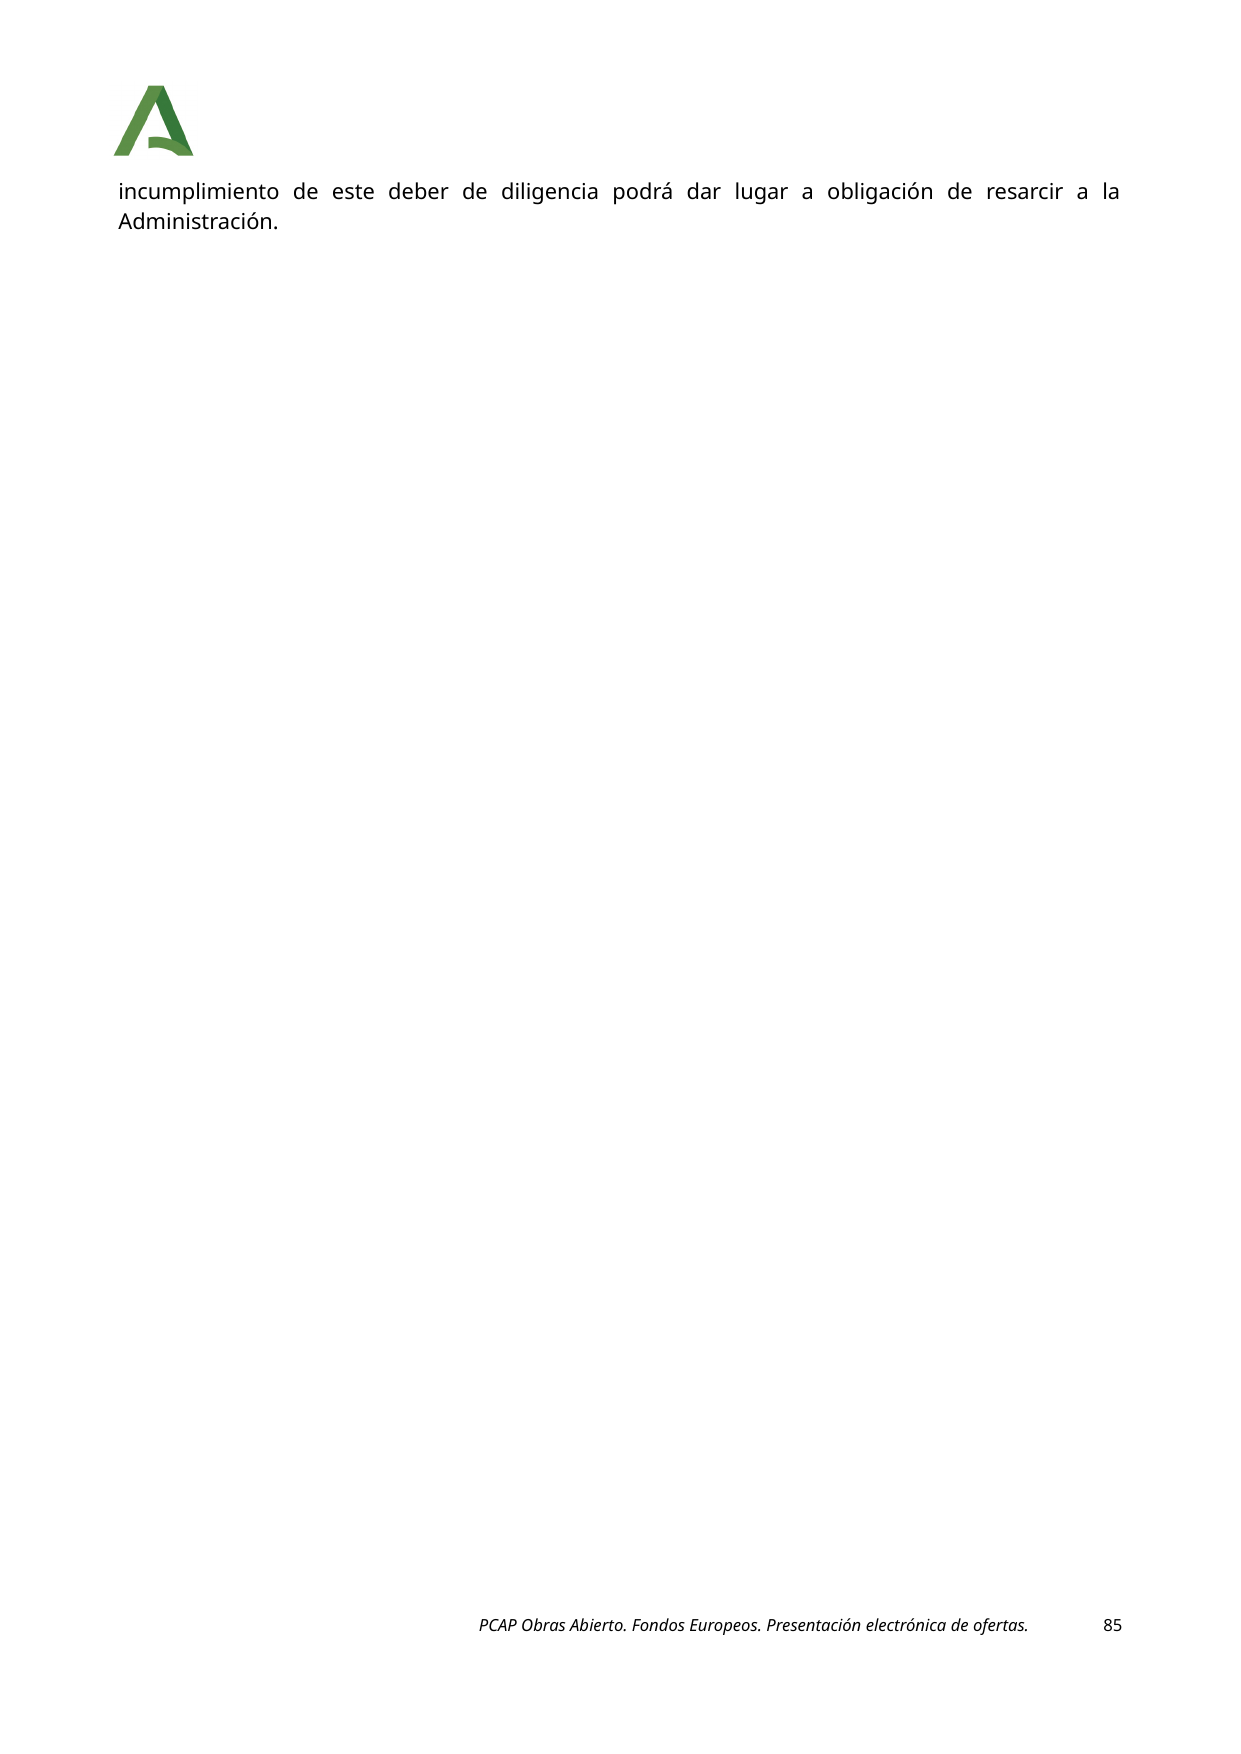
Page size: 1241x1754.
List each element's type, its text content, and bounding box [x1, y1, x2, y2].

picture [109, 81, 198, 160]
text incumplimiento de este deber de diligencia podrá dar lugar a obligación de resarcir a la Administración. [118, 176, 1122, 236]
